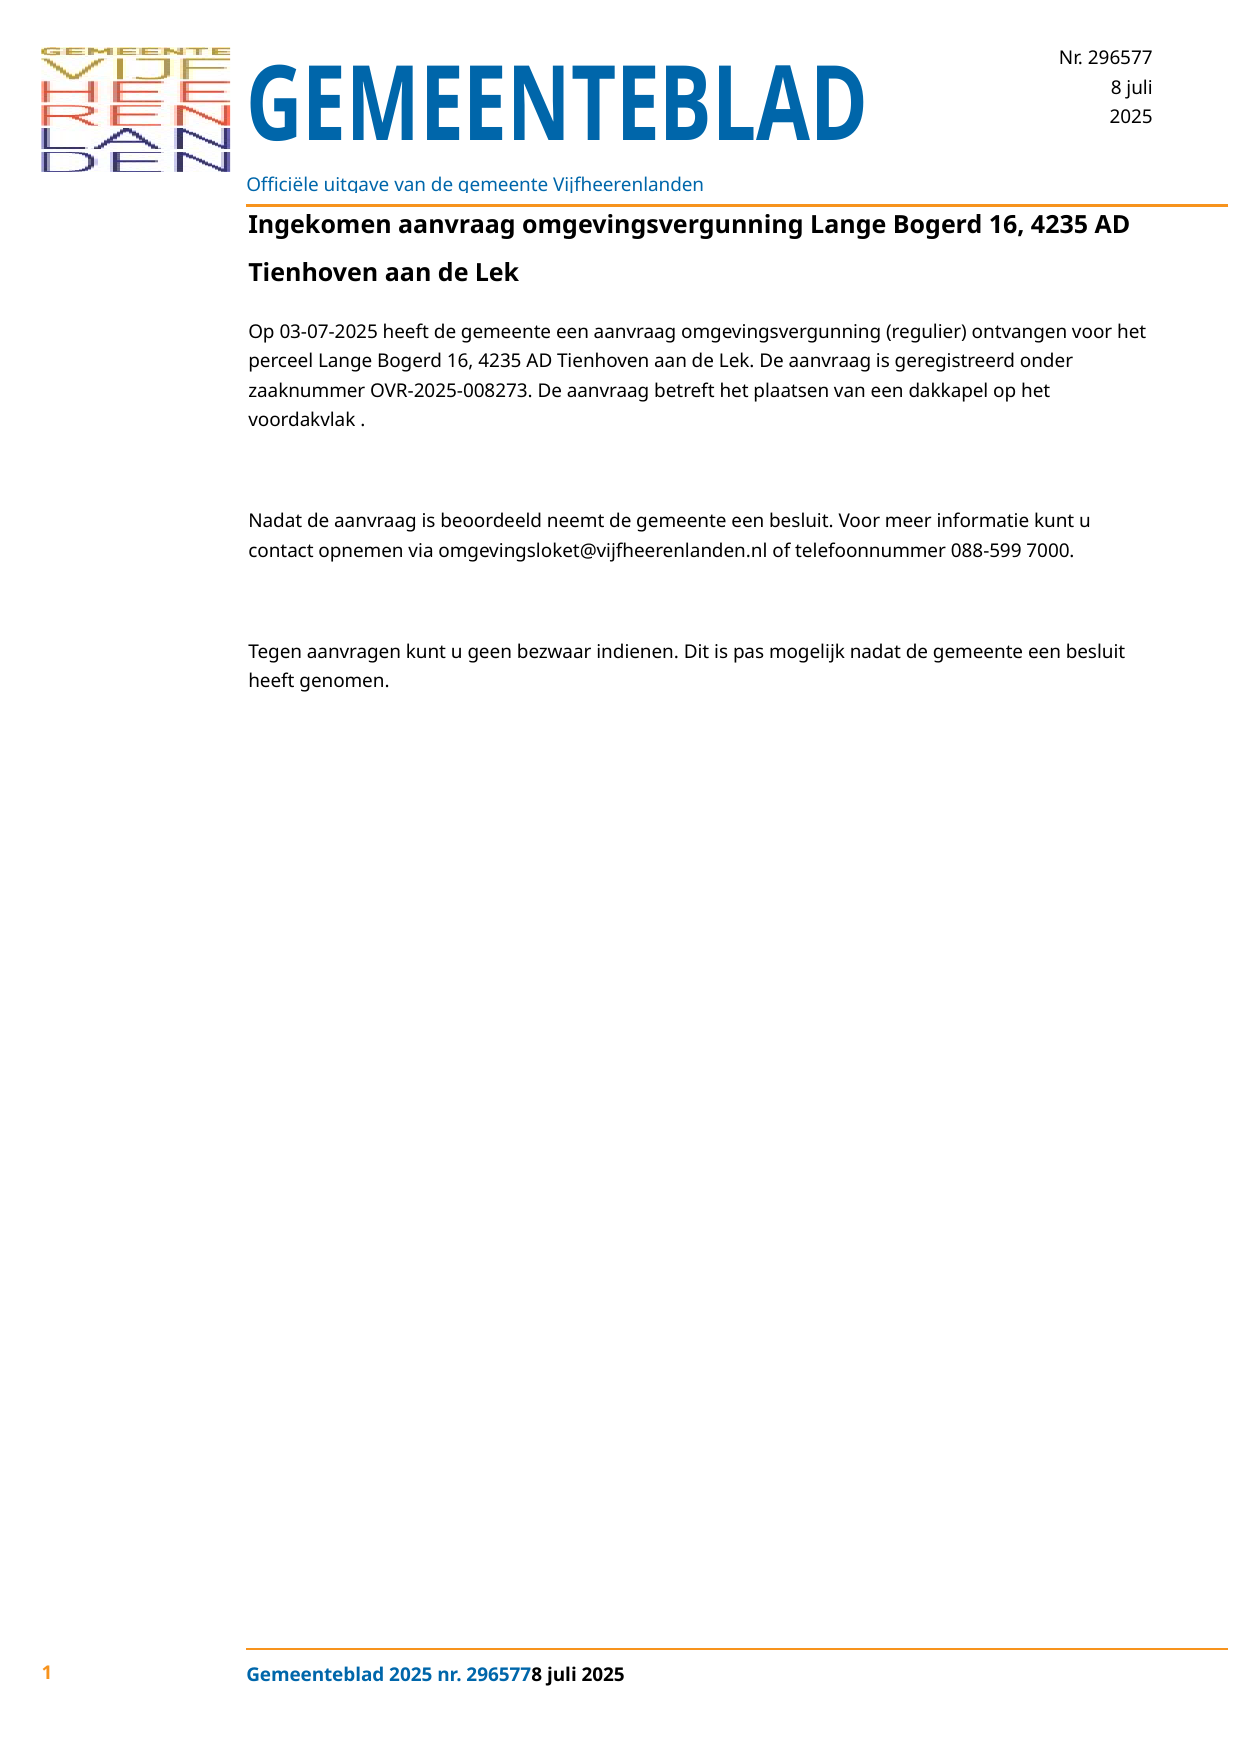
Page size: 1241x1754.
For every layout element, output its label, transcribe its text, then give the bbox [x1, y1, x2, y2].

text Ingekomen aanvraag omgevingsvergunning Lange Bogerd 16, 4235 AD Tienhoven aan de Lek [248, 207, 1152, 288]
picture [41, 47, 231, 172]
text Op 03-07-2025 heeft de gemeente een aanvraag omgevingsvergunning (regulier) ontvangen voor het perceel Lange Bogerd 16, 4235 AD Tienhoven aan de Lek. De aanvraag is geregistreerd onder zaaknummer OVR-2025-008273. De aanvraag betreft het plaatsen van een dakkapel op het voordakvlak . [248, 318, 1152, 432]
text Tegen aanvragen kunt u geen bezwaar indienen. Dit is pas mogelijk nadat de gemeente een besluit heeft genomen. [248, 638, 1152, 693]
text Nadat de aanvraag is beoordeeld neemt de gemeente een besluit. Voor meer informatie kunt u contact opnemen via omgevingsloket@vijfheerenlanden.nl of telefoonnummer 088-599 7000. [248, 507, 1152, 563]
